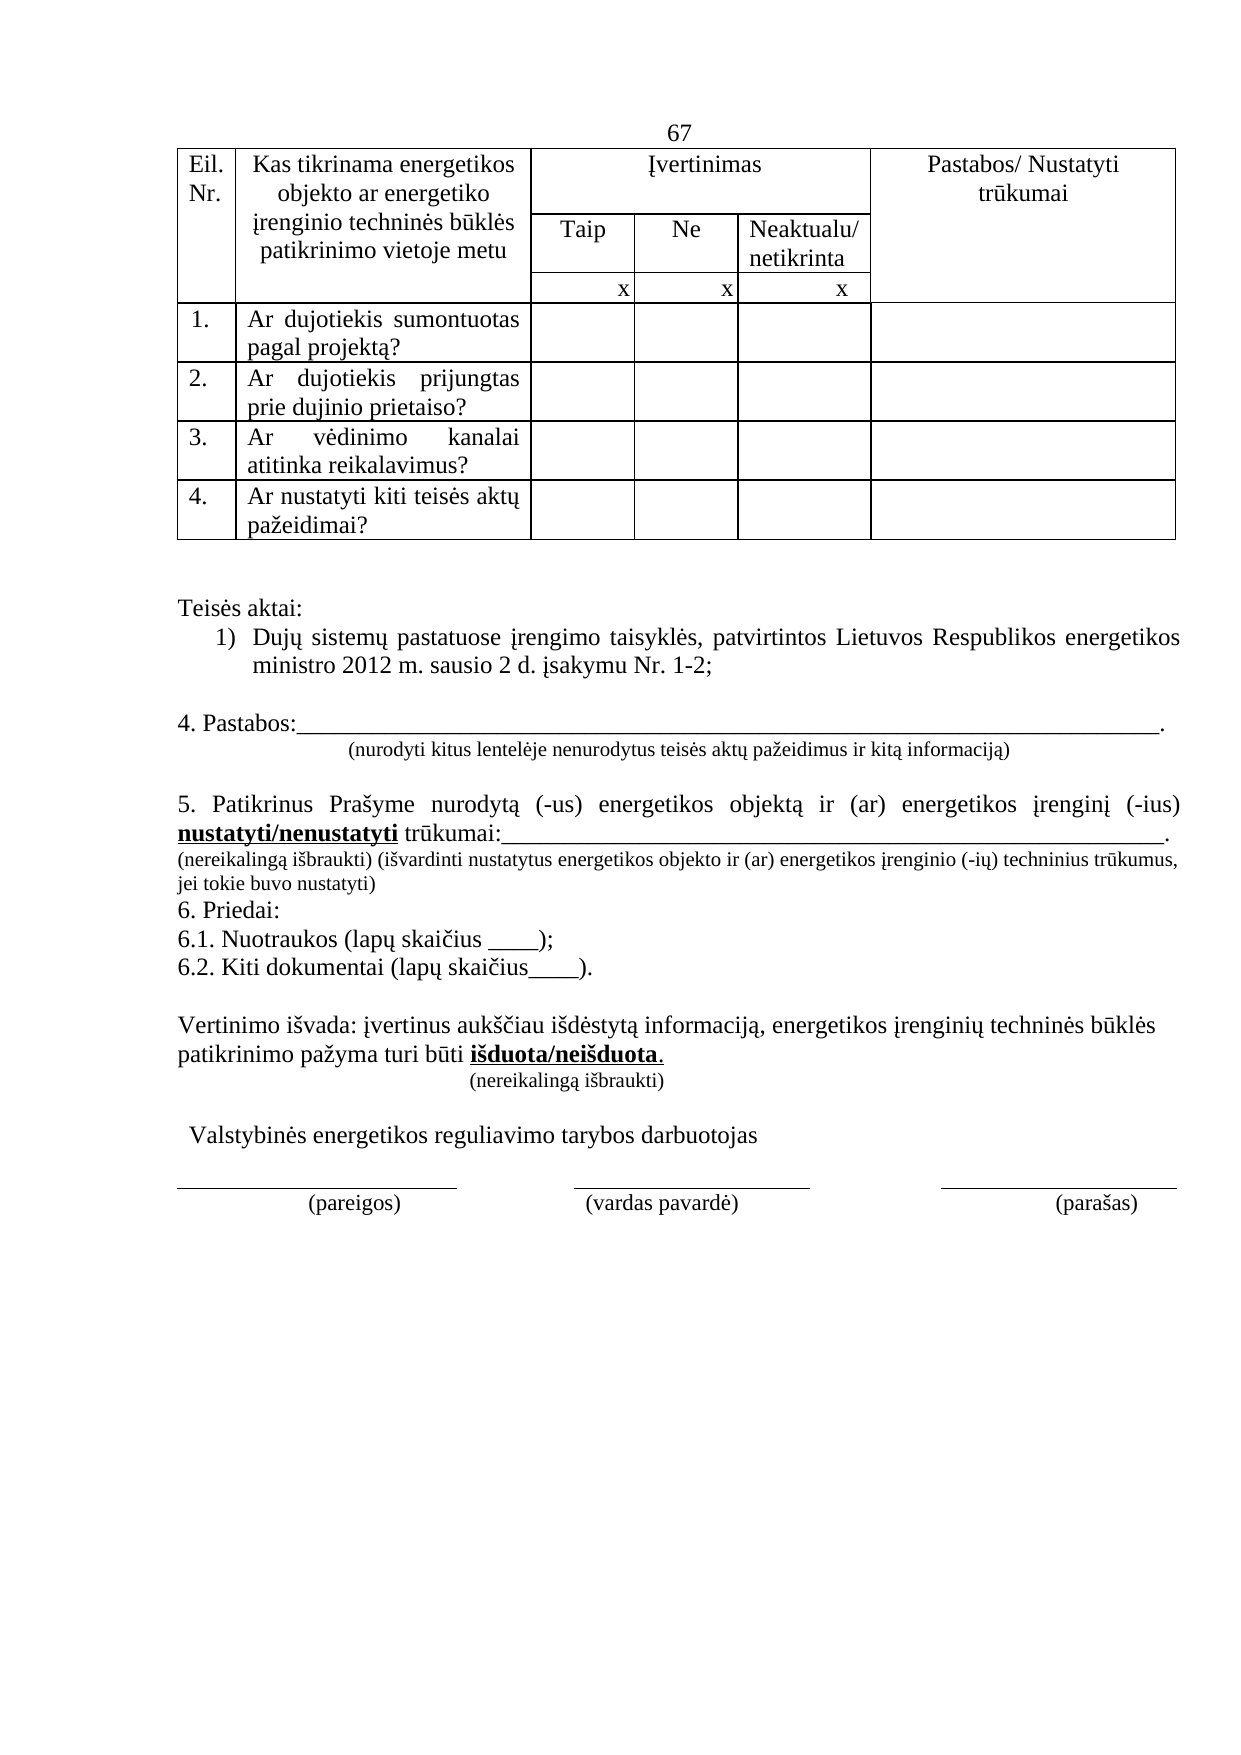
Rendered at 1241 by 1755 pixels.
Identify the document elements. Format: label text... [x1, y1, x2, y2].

table_header Įvertinimas [532, 149, 870, 213]
text 6.1. Nuotraukos (lapų skaičius ____); [177, 924, 1181, 952]
table_cell (vardas pavardė) [574, 1189, 810, 1215]
table_cell Neaktualu/netikrinta [739, 215, 870, 272]
text Vertinimo išvada: įvertinus aukščiau išdėstytą informaciją, energetikos įrenginių techninės būklės patikrinimo pažyma turi būti išduota/neišduota. [177, 1010, 1181, 1067]
table_cell [739, 363, 870, 420]
table_cell [635, 422, 737, 479]
table_cell [739, 304, 870, 361]
table_cell [635, 304, 737, 361]
table_cell (parašas) [941, 1189, 1177, 1215]
table_cell Ar dujotiekis prijungtas prie dujinio prietaiso? [237, 363, 530, 420]
text (nereikalingą išbraukti) [312, 1067, 1181, 1092]
table_cell [739, 422, 870, 479]
table_cell 2. [178, 363, 235, 420]
text 4. Pastabos:_____________________________________________________________________. [177, 708, 1181, 737]
table_cell [532, 304, 634, 361]
table_cell [739, 481, 870, 538]
table_cell [532, 422, 634, 479]
table_cell x [635, 273, 737, 302]
table_cell Ne [635, 215, 737, 272]
table_cell 4. [178, 481, 235, 538]
table_cell Ar nustatyti kiti teisės aktų pažeidimai? [237, 481, 530, 538]
table_header Pastabos/ Nustatyti trūkumai [871, 149, 1175, 302]
table_cell Taip [532, 215, 634, 272]
table_cell 1. [178, 304, 235, 361]
table_cell Ar dujotiekis sumontuotas pagal projektą? [237, 304, 530, 361]
table_cell [457, 1188, 574, 1215]
table_cell [872, 363, 1175, 420]
table_cell [532, 363, 634, 420]
text Teisės aktai: [177, 593, 1181, 622]
table_cell [872, 303, 1175, 361]
table_header Kas tikrinama energetikos objekto ar energetiko įrenginio techninės būklės patikrinimo vietoje metu [236, 149, 530, 272]
table_header Eil. Nr. [178, 149, 235, 302]
table_cell [872, 422, 1175, 479]
table_cell [872, 481, 1175, 538]
text (nereikalingą išbraukti) (išvardinti nustatytus energetikos objekto ir (ar) energetikos įrenginio (-ių) techninius trūkumus, jei tokie buvo nustatyti) [177, 847, 1181, 895]
table_cell x [532, 273, 634, 302]
text 1) Dujų sistemų pastatuose įrengimo taisyklės, patvirtintos Lietuvos Respublikos energetikos ministro 2012 m. sausio 2 d. įsakymu Nr. 1-2; [215, 622, 1181, 679]
text 6.2. Kiti dokumentai (lapų skaičius____). [177, 952, 1181, 981]
text 5. Patikrinus Prašyme nurodytą (-us) energetikos objektą ir (ar) energetikos įrenginį (-ius) nustatyti/nenustatyti trūkumai:_____________________________________________________. [177, 789, 1181, 847]
text 6. Priedai: [177, 895, 1181, 924]
table_cell x [739, 273, 870, 302]
text (nurodyti kitus lentelėje nenurodytus teisės aktų pažeidimus ir kitą informaciją) [177, 737, 1181, 761]
table_cell [635, 363, 737, 420]
table_cell [810, 1188, 941, 1215]
table_header Valstybinės energetikos reguliavimo tarybos darbuotojas [177, 1120, 1177, 1187]
table_cell [236, 272, 530, 302]
table_cell [635, 481, 737, 538]
table_cell [532, 481, 634, 538]
table_cell (pareigos) [177, 1189, 457, 1215]
table_cell Ar vėdinimo kanalai atitinka reikalavimus? [237, 422, 530, 479]
table_cell 3. [178, 422, 235, 479]
